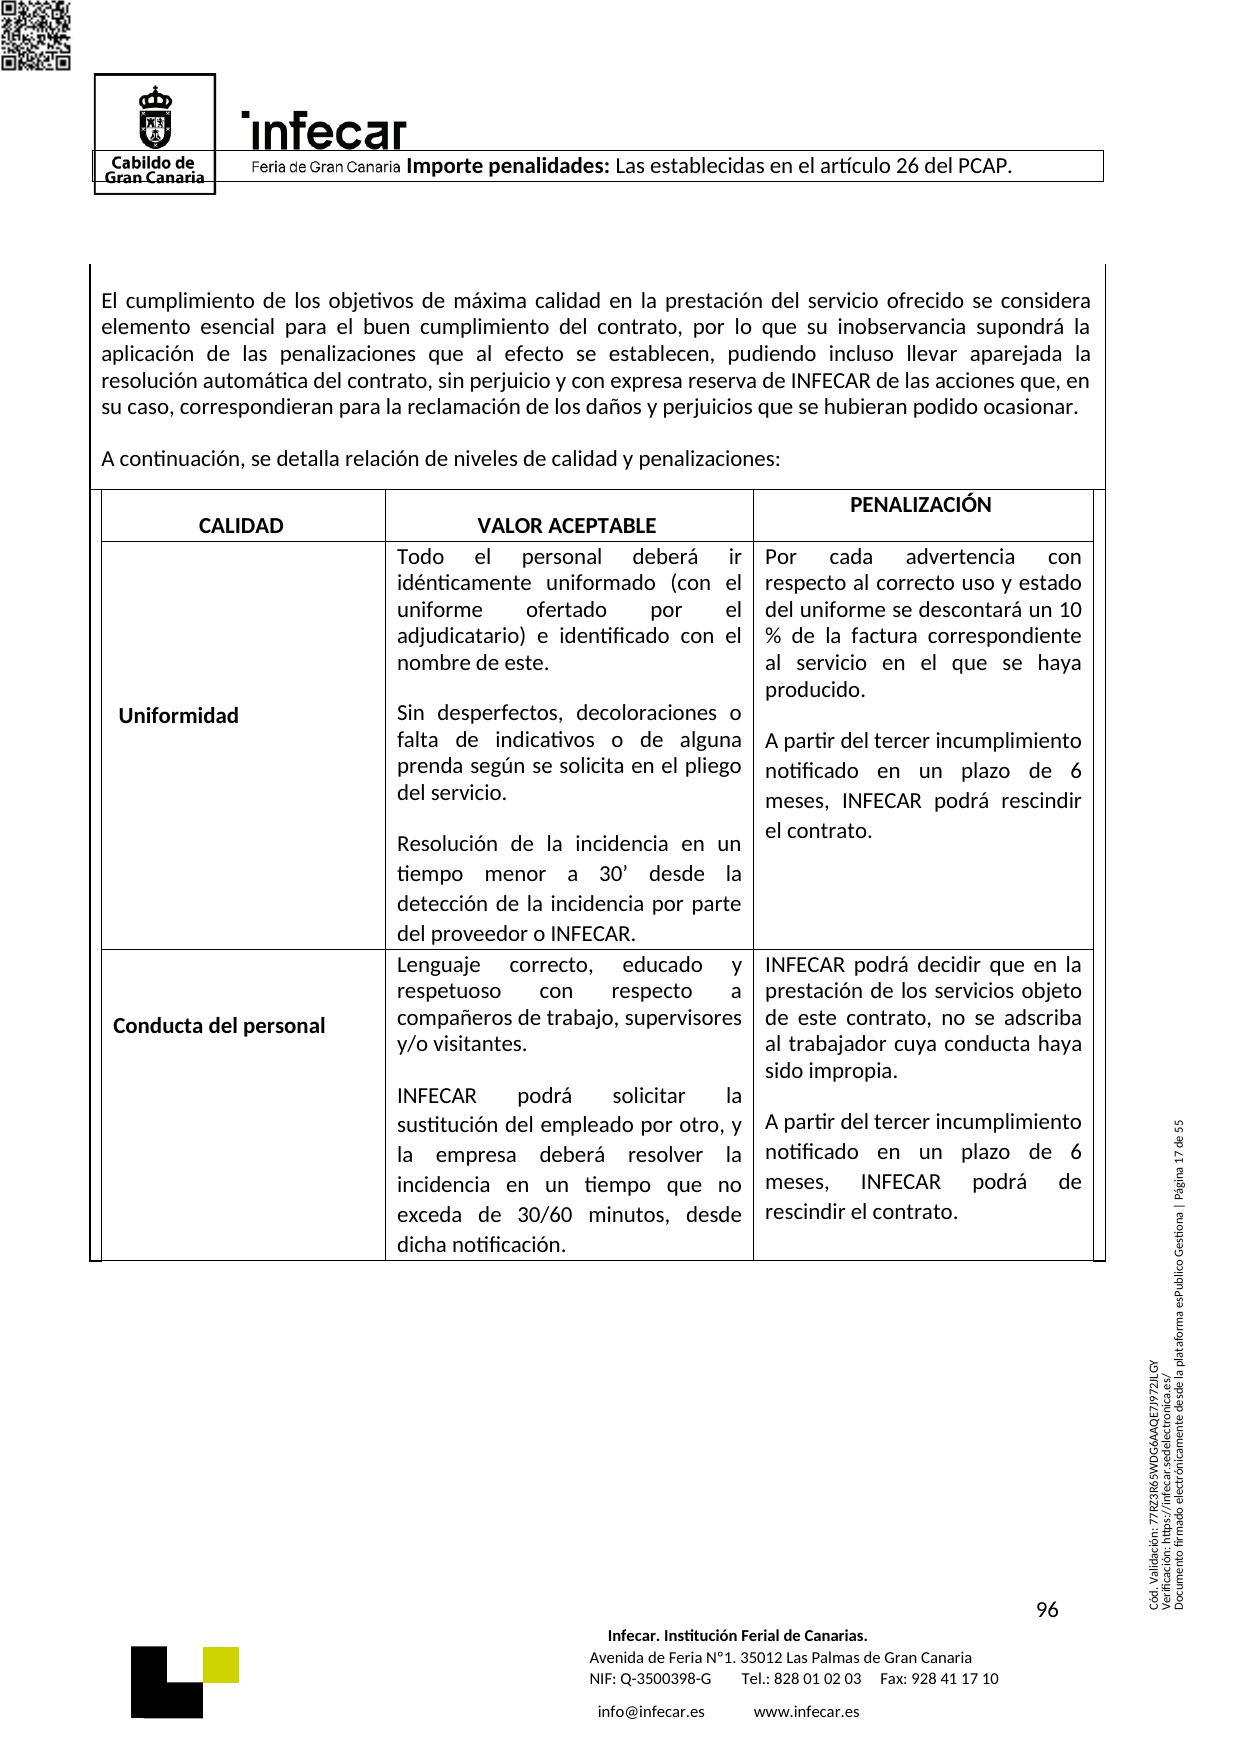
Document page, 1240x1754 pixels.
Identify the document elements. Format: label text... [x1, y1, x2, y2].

table_header M. PENALIDADES ESPECÍFICAS [90, 212, 1105, 264]
table_cell [1094, 490, 1105, 1260]
table_cell Lenguaje correcto, educado y respetuoso con respecto a compañeros de trabajo, supervisores y/o visitantes. INFECAR podrá solicitar la sustitución del empleado por otro, y la empresa deberá resolver la incidencia en un tiempo que no exceda de 30/60 minutos, desde dicha notificación. [386, 950, 753, 1260]
table_cell Por cada advertencia con respecto al correcto uso y estado del uniforme se descontará un 10 % de la factura correspondiente al servicio en el que se haya producido. A partir del tercer incumplimiento notificado en un plazo de 6 meses, INFECAR podrá rescindir el contrato. [754, 542, 1093, 949]
table_cell El cumplimiento de los objetivos de máxima calidad en la prestación del servicio ofrecido se considera elemento esencial para el buen cumplimiento del contrato, por lo que su inobservancia supondrá la aplicación de las penalizaciones que al efecto se establecen, pudiendo incluso llevar aparejada la resolución automática del contrato, sin perjuicio y con expresa reserva de INFECAR de las acciones que, en su caso, correspondieran para la reclamación de los daños y perjuicios que se hubieran podido ocasionar. A continuación, se detalla relación de niveles de calidad y penalizaciones: [91, 264, 1105, 489]
table_cell INFECAR podrá decidir que en la prestación de los servicios objeto de este contrato, no se adscriba al trabajador cuya conducta haya sido impropia. A partir del tercer incumplimiento notificado en un plazo de 6 meses, INFECAR podrá de rescindir el contrato. [754, 950, 1093, 1260]
table_cell VALOR ACEPTABLE [386, 490, 753, 541]
table_cell Importe penalidades: Las establecidas en el artículo 26 del PCAP. [217, 151, 1103, 181]
table_cell [91, 490, 101, 1260]
table_cell PENALIZACIÓN [754, 490, 1093, 541]
table_cell Todo el personal deberá ir idénticamente uniformado (con el uniforme ofertado por el adjudicatario) e identificado con el nombre de este. Sin desperfectos, decoloraciones o falta de indicativos o de alguna prenda según se solicita en el pliego del servicio. Resolución de la incidencia en un tiempo menor a 30’ desde la detección de la incidencia por parte del proveedor o INFECAR. [386, 542, 753, 949]
table_cell Conducta del personal [102, 950, 385, 1260]
table_cell Uniformidad [102, 542, 385, 949]
table_cell CALIDAD [102, 490, 385, 541]
